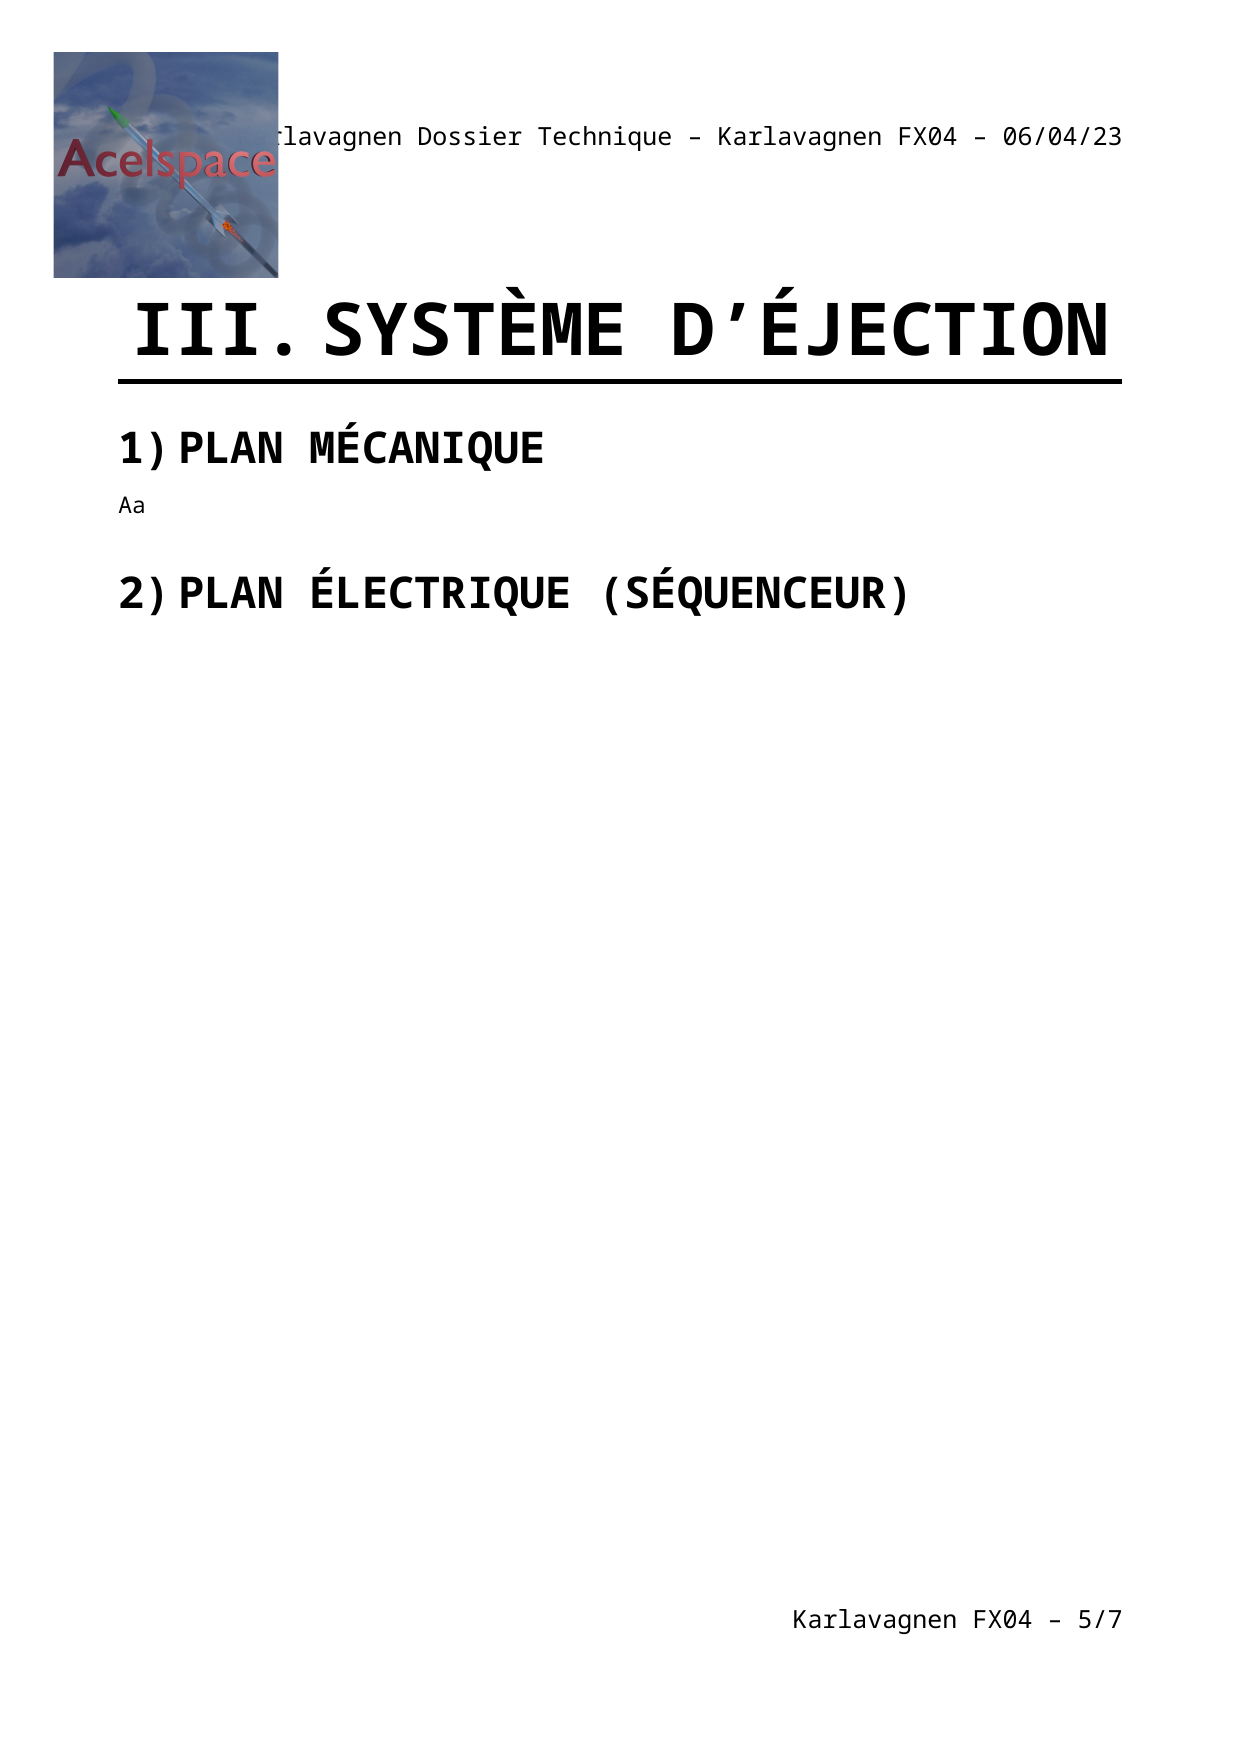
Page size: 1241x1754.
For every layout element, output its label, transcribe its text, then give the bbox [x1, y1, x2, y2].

subtitle Système d’éjection [118, 207, 1122, 379]
subtitle Plan mécanique [118, 417, 1122, 477]
text Aa [118, 489, 1122, 520]
picture [53, 52, 279, 278]
subtitle Plan électrique (séquenceur) [118, 562, 1122, 622]
